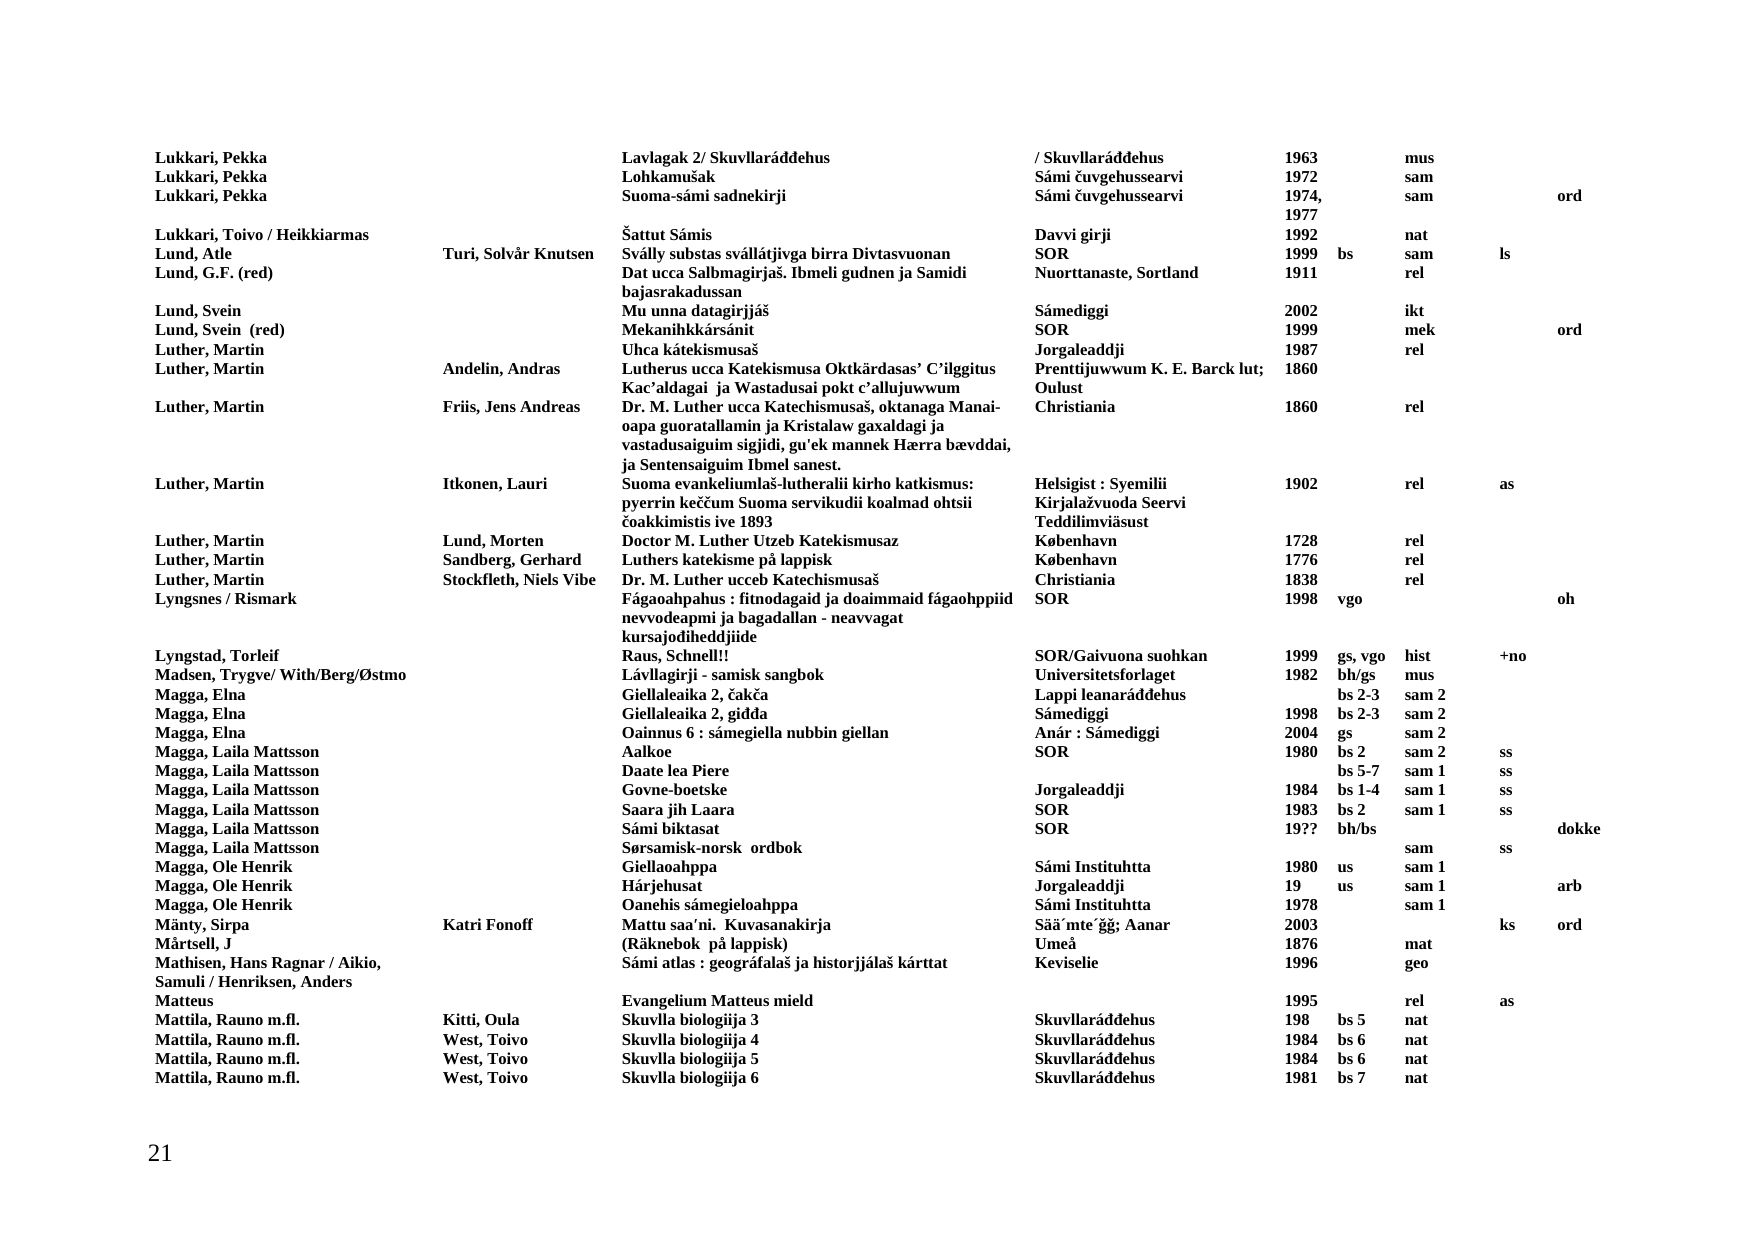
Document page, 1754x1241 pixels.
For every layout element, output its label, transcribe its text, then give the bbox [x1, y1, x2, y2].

table_cell [1492, 339, 1550, 358]
table_cell Magga, Elna [148, 684, 435, 703]
table_cell [435, 224, 614, 243]
table_cell sam 1 [1397, 876, 1492, 895]
table_cell [1492, 876, 1550, 895]
table_cell (Räknebok på lappisk) [614, 934, 1027, 953]
table_cell 1982 [1277, 665, 1330, 684]
table_cell [1550, 569, 1654, 588]
table_cell Sámi Instituhtta [1027, 857, 1277, 876]
table_cell rel [1397, 550, 1492, 569]
table_cell Christiania [1027, 569, 1277, 588]
table_cell Sámi Instituhtta [1027, 895, 1277, 914]
table_cell 198 [1277, 1010, 1330, 1029]
table_cell [1550, 723, 1654, 742]
table_cell [1330, 224, 1397, 243]
table_cell bs 7 [1330, 1068, 1397, 1087]
table_cell ss [1492, 799, 1550, 818]
table_cell [1330, 991, 1397, 1010]
table_cell Magga, Laila Mattsson [148, 761, 435, 780]
table_cell [1550, 550, 1654, 569]
table_cell [435, 186, 614, 224]
table_cell hist [1397, 646, 1492, 665]
table_cell [1397, 359, 1492, 397]
table_cell Anár : Sámediggi [1027, 723, 1277, 742]
table_cell [435, 665, 614, 684]
table_cell bs 5-7 [1330, 761, 1397, 780]
table_cell [435, 301, 614, 320]
table_cell mus [1397, 665, 1492, 684]
table_cell Stockfleth, Niels Vibe [435, 569, 614, 588]
table_cell rel [1397, 263, 1492, 301]
table_cell Mattila, Rauno m.fl. [148, 1029, 435, 1048]
table_cell 1996 [1277, 953, 1330, 991]
table_cell nat [1397, 1049, 1492, 1068]
table_cell sam 2 [1397, 723, 1492, 742]
table_cell [1550, 1068, 1654, 1087]
table_cell mus [1397, 148, 1492, 167]
table_cell bs 6 [1330, 1029, 1397, 1048]
table_cell [1277, 684, 1330, 703]
table_cell Luther, Martin [148, 531, 435, 550]
table_cell 1992 [1277, 224, 1330, 243]
table_cell 1981 [1277, 1068, 1330, 1087]
table_cell gs [1330, 723, 1397, 742]
table_cell sam 2 [1397, 704, 1492, 723]
table_cell Magga, Laila Mattsson [148, 799, 435, 818]
table_cell sam [1397, 167, 1492, 186]
table_cell bs 1-4 [1330, 780, 1397, 799]
table_cell sam 1 [1397, 761, 1492, 780]
table_cell ss [1492, 742, 1550, 761]
table_cell [1492, 224, 1550, 243]
table_cell sam 2 [1397, 742, 1492, 761]
table_cell [435, 876, 614, 895]
table_cell [1027, 761, 1277, 780]
table_cell +no [1492, 646, 1550, 665]
table_cell [1492, 684, 1550, 703]
table_cell Sámi biktasat [614, 819, 1027, 838]
table_cell [1330, 895, 1397, 914]
table_cell [1277, 838, 1330, 857]
table_cell SOR [1027, 819, 1277, 838]
table_cell [435, 704, 614, 723]
table_cell [1550, 742, 1654, 761]
table_cell Oanehis sámegieloahppa [614, 895, 1027, 914]
table_cell [1330, 301, 1397, 320]
table_cell Sää´mte´ǧǧ; Aanar [1027, 914, 1277, 933]
table_cell [1277, 761, 1330, 780]
table_cell [1550, 531, 1654, 550]
table_cell Davvi girji [1027, 224, 1277, 243]
table_cell nat [1397, 224, 1492, 243]
table_cell nat [1397, 1010, 1492, 1029]
table_cell [1330, 531, 1397, 550]
table_cell Jorgaleaddji [1027, 339, 1277, 358]
table_cell Lukkari, Pekka [148, 167, 435, 186]
table_cell SOR [1027, 320, 1277, 339]
table_cell [1550, 953, 1654, 991]
table_cell [435, 895, 614, 914]
table_cell bs [1330, 244, 1397, 263]
table_cell [1550, 991, 1654, 1010]
table_cell [1492, 589, 1550, 646]
table_cell sam [1397, 186, 1492, 224]
table_cell ss [1492, 838, 1550, 857]
table_cell [1550, 665, 1654, 684]
table_cell [1492, 550, 1550, 569]
table_cell [435, 780, 614, 799]
table_cell [1550, 704, 1654, 723]
table_cell Dat ucca Salbmagirjaš. Ibmeli gudnen ja Samidi bajasrakadussan [614, 263, 1027, 301]
table_cell Matteus [148, 991, 435, 1010]
table_cell 1984 [1277, 1049, 1330, 1068]
table_cell ss [1492, 761, 1550, 780]
table_cell [1492, 167, 1550, 186]
table_cell Skuvlla biologiija 6 [614, 1068, 1027, 1087]
table_cell 1995 [1277, 991, 1330, 1010]
table_cell 1999 [1277, 244, 1330, 263]
table_cell [435, 646, 614, 665]
table_cell Oainnus 6 : sámegiella nubbin giellan [614, 723, 1027, 742]
table_cell 1980 [1277, 857, 1330, 876]
table_cell Sámi čuvgehussearvi [1027, 167, 1277, 186]
table_cell Luther, Martin [148, 474, 435, 531]
table_cell Umeå [1027, 934, 1277, 953]
table_cell bh/gs [1330, 665, 1397, 684]
table_cell Lyngsnes / Rismark [148, 589, 435, 646]
table_cell Suoma evankeliumlaš-lutheralii kirho katkismus: pyerrin keččum Suoma servikudii koalmad ohtsii čoakkimistis ive 1893 [614, 474, 1027, 531]
table_cell [435, 742, 614, 761]
table_cell Govne-boetske [614, 780, 1027, 799]
table_cell Luther, Martin [148, 569, 435, 588]
table_cell [1550, 684, 1654, 703]
table_cell Šattut Sámis [614, 224, 1027, 243]
table_cell sam [1397, 244, 1492, 263]
table_cell sam [1397, 838, 1492, 857]
table_cell Lund, Morten [435, 531, 614, 550]
table_cell SOR [1027, 244, 1277, 263]
table_cell ord [1550, 320, 1654, 339]
table_cell Aalkoe [614, 742, 1027, 761]
table_cell Mårtsell, J [148, 934, 435, 953]
table_cell 1980 [1277, 742, 1330, 761]
table_cell [1550, 263, 1654, 301]
table_cell Mänty, Sirpa [148, 914, 435, 933]
table_cell Magga, Laila Mattsson [148, 742, 435, 761]
table_cell mek [1397, 320, 1492, 339]
table_cell [1397, 914, 1492, 933]
table_cell Skuvlla biologiija 5 [614, 1049, 1027, 1068]
table_cell Nuorttanaste, Sortland [1027, 263, 1277, 301]
table_cell Luther, Martin [148, 550, 435, 569]
table_cell [1492, 953, 1550, 991]
table_cell [1550, 359, 1654, 397]
table_cell us [1330, 857, 1397, 876]
table_cell Magga, Ole Henrik [148, 857, 435, 876]
table_cell 1984 [1277, 780, 1330, 799]
table_cell [1492, 359, 1550, 397]
table_cell København [1027, 550, 1277, 569]
table_cell Giellaoahppa [614, 857, 1027, 876]
table_cell [1550, 857, 1654, 876]
table_cell [435, 857, 614, 876]
table_cell [1330, 953, 1397, 991]
table_cell [1492, 1049, 1550, 1068]
table_cell Dr. M. Luther ucca Katechismusaš, oktanaga Manai-oapa guoratallamin ja Kristalaw gaxaldagi ja vastadusaiguim sigjidi, gu'ek mannek Hærra bævddai, ja Sentensaiguim Ibmel sanest. [614, 397, 1027, 473]
table_cell West, Toivo [435, 1029, 614, 1048]
table_cell Skuvlla biologiija 4 [614, 1029, 1027, 1048]
table_cell Lyngstad, Torleif [148, 646, 435, 665]
table_cell Lohkamušak [614, 167, 1027, 186]
table_cell [1397, 589, 1492, 646]
table_cell København [1027, 531, 1277, 550]
table_cell [1492, 186, 1550, 224]
table_cell oh [1550, 589, 1654, 646]
table_cell Lund, Svein [148, 301, 435, 320]
table_cell [1397, 819, 1492, 838]
table_cell [1550, 301, 1654, 320]
table_cell sam 2 [1397, 684, 1492, 703]
table_cell [435, 320, 614, 339]
table_cell SOR [1027, 589, 1277, 646]
table_cell bs 6 [1330, 1049, 1397, 1068]
table_cell [1330, 359, 1397, 397]
table_cell [1330, 339, 1397, 358]
table_cell Luther, Martin [148, 339, 435, 358]
table_cell ls [1492, 244, 1550, 263]
table_cell West, Toivo [435, 1068, 614, 1087]
table_cell [1330, 148, 1397, 167]
table_cell [1330, 838, 1397, 857]
table_cell Lavlagak 2/ Skuvllaráđđehus [614, 148, 1027, 167]
table_cell / Skuvllaráđđehus [1027, 148, 1277, 167]
table_cell bs 2-3 [1330, 704, 1397, 723]
table_cell sam 1 [1397, 780, 1492, 799]
table_cell [435, 339, 614, 358]
table_cell gs, vgo [1330, 646, 1397, 665]
table_cell sam 1 [1397, 857, 1492, 876]
table_cell [1550, 167, 1654, 186]
table_cell [1550, 761, 1654, 780]
table_cell 1987 [1277, 339, 1330, 358]
table_cell Jorgaleaddji [1027, 876, 1277, 895]
table_cell geo [1397, 953, 1492, 991]
table_cell [435, 819, 614, 838]
table_cell Magga, Laila Mattsson [148, 838, 435, 857]
table_cell Lund, Svein (red) [148, 320, 435, 339]
table_cell Turi, Solvår Knutsen [435, 244, 614, 263]
table_cell ord [1550, 914, 1654, 933]
table_cell [1492, 301, 1550, 320]
table_cell Prenttijuwwum K. E. Barck lut; Oulust [1027, 359, 1277, 397]
table_cell Mattila, Rauno m.fl. [148, 1049, 435, 1068]
table_cell arb [1550, 876, 1654, 895]
table_cell [1492, 665, 1550, 684]
table_cell [1550, 148, 1654, 167]
table_cell [435, 148, 614, 167]
table_cell 19 [1277, 876, 1330, 895]
table_cell as [1492, 474, 1550, 531]
table_cell [1492, 723, 1550, 742]
table_cell [1492, 263, 1550, 301]
table_cell Doctor M. Luther Utzeb Katekismusaz [614, 531, 1027, 550]
table_cell [435, 934, 614, 953]
table_cell rel [1397, 339, 1492, 358]
table_cell Skuvlla biologiija 3 [614, 1010, 1027, 1029]
table_cell [1550, 934, 1654, 953]
table_cell Lutherus ucca Katekismusa Oktkärdasas’ C’ilggitus Kac’aldagai ja Wastadusai pokt c’allujuwwum [614, 359, 1027, 397]
table_cell Magga, Elna [148, 723, 435, 742]
table_cell Skuvllaráđđehus [1027, 1049, 1277, 1068]
table_cell 1999 [1277, 320, 1330, 339]
table_cell [1492, 704, 1550, 723]
table_cell nat [1397, 1029, 1492, 1048]
table_cell bs 2 [1330, 799, 1397, 818]
table_cell Giellaleaika 2, čakča [614, 684, 1027, 703]
table_cell [435, 799, 614, 818]
table_cell us [1330, 876, 1397, 895]
table_cell 1728 [1277, 531, 1330, 550]
table_cell Lund, Atle [148, 244, 435, 263]
table_cell 1860 [1277, 359, 1330, 397]
table_cell [1492, 397, 1550, 473]
table_cell Helsigist : Syemilii Kirjalažvuoda Seervi Teddilimviäsust [1027, 474, 1277, 531]
table_cell 1838 [1277, 569, 1330, 588]
table_cell 1974, 1977 [1277, 186, 1330, 224]
table_cell 19?? [1277, 819, 1330, 838]
table_cell Mu unna datagirjjáš [614, 301, 1027, 320]
table_cell Suoma-sámi sadnekirji [614, 186, 1027, 224]
table_cell ss [1492, 780, 1550, 799]
table_cell Uhca kátekismusaš [614, 339, 1027, 358]
table_cell [1550, 244, 1654, 263]
table_cell [1492, 1029, 1550, 1048]
table_cell [1330, 569, 1397, 588]
table_cell Raus, Schnell!! [614, 646, 1027, 665]
table_cell [435, 589, 614, 646]
table_cell 2003 [1277, 914, 1330, 933]
table_cell Saara jih Laara [614, 799, 1027, 818]
table_cell [1550, 895, 1654, 914]
table_cell Fágaoahpahus : fitnodagaid ja doaimmaid fágaohppiid nevvodeapmi ja bagadallan - neavvagat kursajođiheddjiide [614, 589, 1027, 646]
table_cell [435, 953, 614, 991]
table_cell 1998 [1277, 589, 1330, 646]
table_cell [1330, 167, 1397, 186]
table_cell Mattila, Rauno m.fl. [148, 1010, 435, 1029]
table_cell 2004 [1277, 723, 1330, 742]
table_cell Daate lea Piere [614, 761, 1027, 780]
table_cell SOR/Gaivuona suohkan [1027, 646, 1277, 665]
table_cell rel [1397, 397, 1492, 473]
table_cell Evangelium Matteus mield [614, 991, 1027, 1010]
table_cell mat [1397, 934, 1492, 953]
table_cell [1492, 934, 1550, 953]
table_cell [1492, 1010, 1550, 1029]
table_cell rel [1397, 474, 1492, 531]
table_cell as [1492, 991, 1550, 1010]
table_cell Lukkari, Toivo / Heikkiarmas [148, 224, 435, 243]
table_cell Dr. M. Luther ucceb Katechismusaš [614, 569, 1027, 588]
table_cell Friis, Jens Andreas [435, 397, 614, 473]
table_cell Itkonen, Lauri [435, 474, 614, 531]
table_cell [1492, 1068, 1550, 1087]
table_cell [1550, 838, 1654, 857]
table_cell [1492, 148, 1550, 167]
table_cell ks [1492, 914, 1550, 933]
table_cell [1550, 1029, 1654, 1048]
table_cell 1984 [1277, 1029, 1330, 1048]
table_cell 2002 [1277, 301, 1330, 320]
table_cell [435, 684, 614, 703]
table_cell dokke [1550, 819, 1654, 838]
table_cell Sámediggi [1027, 704, 1277, 723]
table_cell [1330, 550, 1397, 569]
table_cell bs 2-3 [1330, 684, 1397, 703]
table_cell [1492, 819, 1550, 838]
table_cell 1963 [1277, 148, 1330, 167]
table_cell sam 1 [1397, 799, 1492, 818]
table_cell Sválly substas svállátjivga birra Divtasvuonan [614, 244, 1027, 263]
table_cell [435, 838, 614, 857]
table_cell Keviselie [1027, 953, 1277, 991]
table_cell Luther, Martin [148, 359, 435, 397]
table_cell [1492, 569, 1550, 588]
table_cell Magga, Laila Mattsson [148, 780, 435, 799]
table_cell Andelin, Andras [435, 359, 614, 397]
table_cell [435, 723, 614, 742]
table_cell nat [1397, 1068, 1492, 1087]
table_cell Sámi čuvgehussearvi [1027, 186, 1277, 224]
table_cell [1330, 397, 1397, 473]
table_cell [1492, 320, 1550, 339]
table_cell [1550, 799, 1654, 818]
table_cell Sandberg, Gerhard [435, 550, 614, 569]
table_cell [1330, 474, 1397, 531]
table_cell [1330, 263, 1397, 301]
table_cell 1999 [1277, 646, 1330, 665]
table_cell Lukkari, Pekka [148, 186, 435, 224]
table_cell 1876 [1277, 934, 1330, 953]
table_cell [1330, 186, 1397, 224]
table_cell Lávllagirji - samisk sangbok [614, 665, 1027, 684]
table_cell sam 1 [1397, 895, 1492, 914]
table_cell Magga, Elna [148, 704, 435, 723]
table_cell [1027, 991, 1277, 1010]
table_cell Lund, G.F. (red) [148, 263, 435, 301]
table_cell [1492, 857, 1550, 876]
table_cell rel [1397, 569, 1492, 588]
table_cell Hárjehusat [614, 876, 1027, 895]
table_cell ord [1550, 186, 1654, 224]
table_cell [1550, 339, 1654, 358]
table_cell [1550, 1010, 1654, 1029]
table_cell Mathisen, Hans Ragnar / Aikio, Samuli / Henriksen, Anders [148, 953, 435, 991]
table_cell Kitti, Oula [435, 1010, 614, 1029]
table_cell [1550, 224, 1654, 243]
table_cell Giellaleaika 2, giđđa [614, 704, 1027, 723]
table_cell [435, 991, 614, 1010]
table_cell 1911 [1277, 263, 1330, 301]
table_cell [1550, 780, 1654, 799]
table_cell Magga, Laila Mattsson [148, 819, 435, 838]
table_cell Sámi atlas : geográfalaš ja historjjálaš kárttat [614, 953, 1027, 991]
table_cell Mattu saaʹni. Kuvasanakirja [614, 914, 1027, 933]
table_cell [1492, 531, 1550, 550]
table_cell Mattila, Rauno m.fl. [148, 1068, 435, 1087]
table_cell [435, 761, 614, 780]
table_cell [1027, 838, 1277, 857]
table_cell [1330, 320, 1397, 339]
table_cell 1902 [1277, 474, 1330, 531]
table_cell SOR [1027, 799, 1277, 818]
table_cell rel [1397, 991, 1492, 1010]
table_cell rel [1397, 531, 1492, 550]
table_cell 1776 [1277, 550, 1330, 569]
table_cell 1860 [1277, 397, 1330, 473]
table_cell vgo [1330, 589, 1397, 646]
table_cell ikt [1397, 301, 1492, 320]
table_cell bs 5 [1330, 1010, 1397, 1029]
table_cell 1998 [1277, 704, 1330, 723]
table_cell [1330, 914, 1397, 933]
table_cell [435, 167, 614, 186]
table_cell Jorgaleaddji [1027, 780, 1277, 799]
table_cell Madsen, Trygve/ With/Berg/Østmo [148, 665, 435, 684]
table_cell Lappi leanaráđđehus [1027, 684, 1277, 703]
table_cell Lukkari, Pekka [148, 148, 435, 167]
table_cell [1492, 895, 1550, 914]
table_cell Magga, Ole Henrik [148, 876, 435, 895]
table_cell [1550, 474, 1654, 531]
table_cell Katri Fonoff [435, 914, 614, 933]
table_cell SOR [1027, 742, 1277, 761]
table_cell 1972 [1277, 167, 1330, 186]
table_cell Sørsamisk-norsk ordbok [614, 838, 1027, 857]
table_cell Christiania [1027, 397, 1277, 473]
table_cell Mekanihkkársánit [614, 320, 1027, 339]
table_cell bs 2 [1330, 742, 1397, 761]
table_cell 1983 [1277, 799, 1330, 818]
table_cell bh/bs [1330, 819, 1397, 838]
table_cell [1330, 934, 1397, 953]
table_cell Universitetsforlaget [1027, 665, 1277, 684]
table_cell [1550, 646, 1654, 665]
table_cell Luther, Martin [148, 397, 435, 473]
table_cell Skuvllaráđđehus [1027, 1068, 1277, 1087]
table_cell Magga, Ole Henrik [148, 895, 435, 914]
table_cell Luthers katekisme på lappisk [614, 550, 1027, 569]
table_cell Skuvllaráđđehus [1027, 1010, 1277, 1029]
table_cell [1550, 1049, 1654, 1068]
table_cell 1978 [1277, 895, 1330, 914]
table_cell [435, 263, 614, 301]
table_cell West, Toivo [435, 1049, 614, 1068]
table_cell Sámediggi [1027, 301, 1277, 320]
table_cell [1550, 397, 1654, 473]
table_cell Skuvllaráđđehus [1027, 1029, 1277, 1048]
